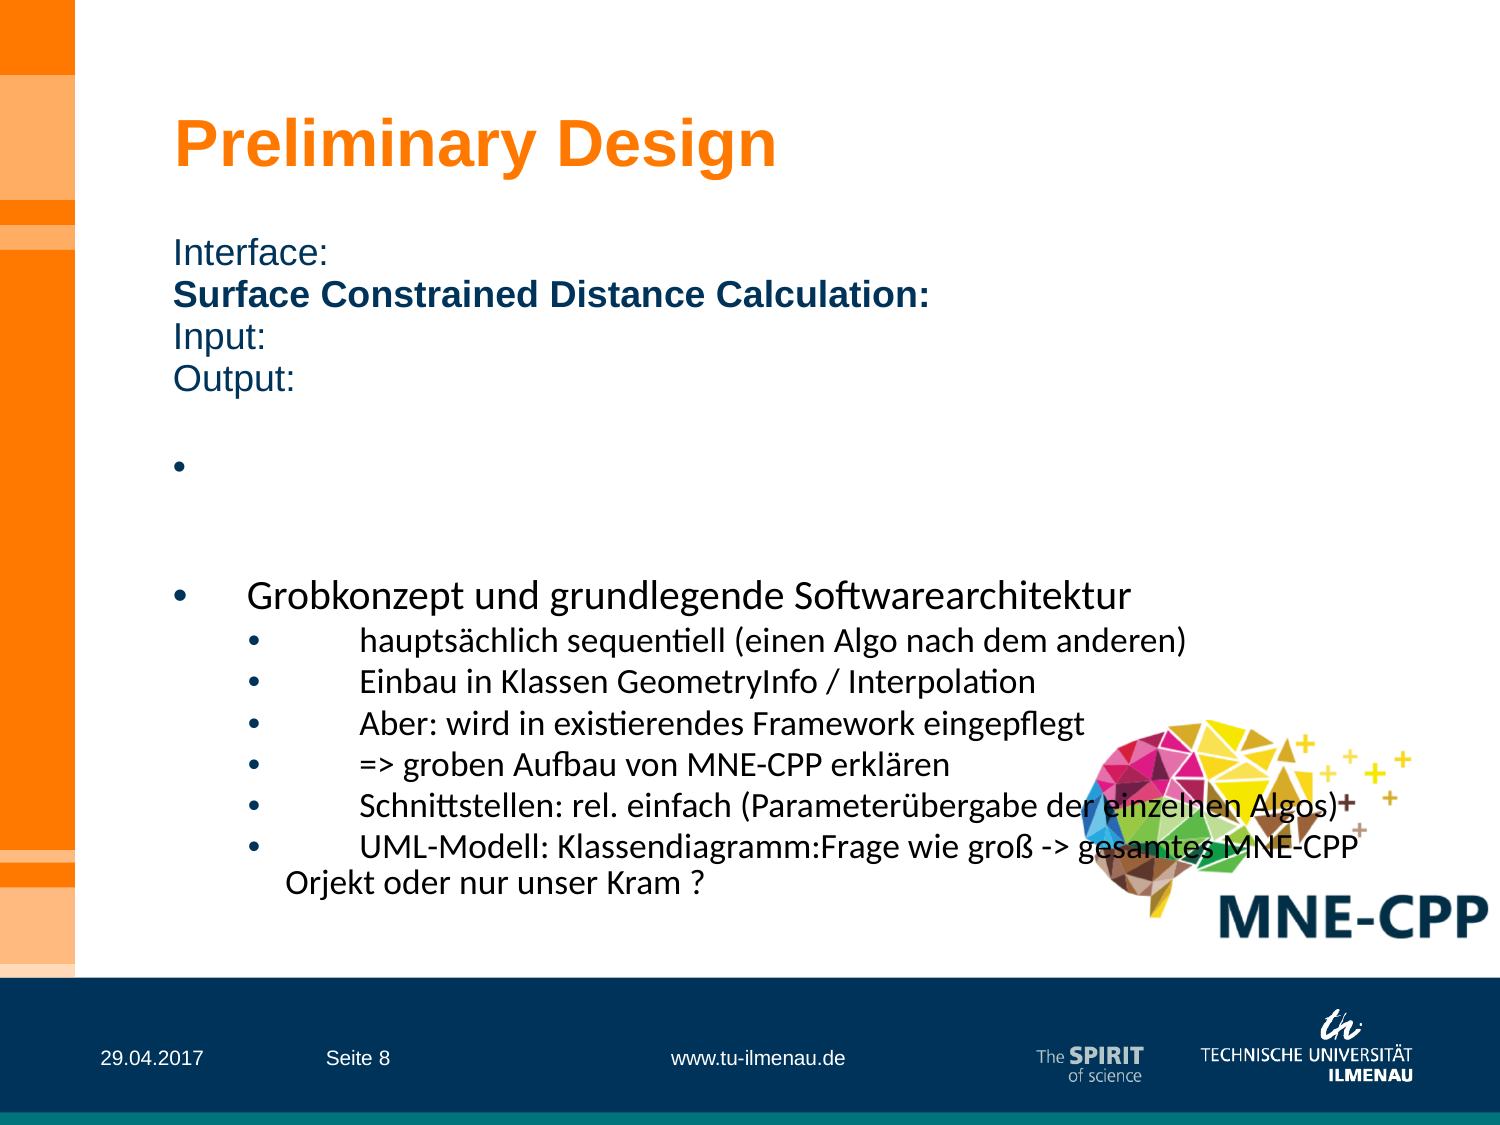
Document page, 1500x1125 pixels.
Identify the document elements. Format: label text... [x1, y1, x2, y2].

footer www.tu-ilmenau.de [644, 1037, 858, 1088]
picture [1200, 1009, 1413, 1082]
slide_number 29.04.2017 [100, 1037, 276, 1088]
text_box Preliminary Design [174, 99, 1413, 188]
picture [1033, 1040, 1147, 1085]
text_box • [158, 224, 1394, 917]
picture [1394, 720, 1494, 973]
text_box Interface: Surface Constrained Distance Calculation: Input: Output: • Grobkonzept und grundlegende Softwarearchitektur • hauptsächlich sequentiell (einen Algo nach dem anderen) • Einbau in Klassen GeometryInfo / Interpolation • Aber: wird in existierendes Framework eingepflegt • => groben Aufbau von MNE-CPP erklären • Schnittstellen: rel. einfach (Parameterübergabe der einzelnen Algos) • UML-Modell: Klassendiagramm:Frage wie groß -> gesamtes MNE-CPP Orjekt oder nur unser Kram ? [158, 917, 1394, 1000]
slide_number Seite <Foliennummer> [289, 1037, 427, 1088]
